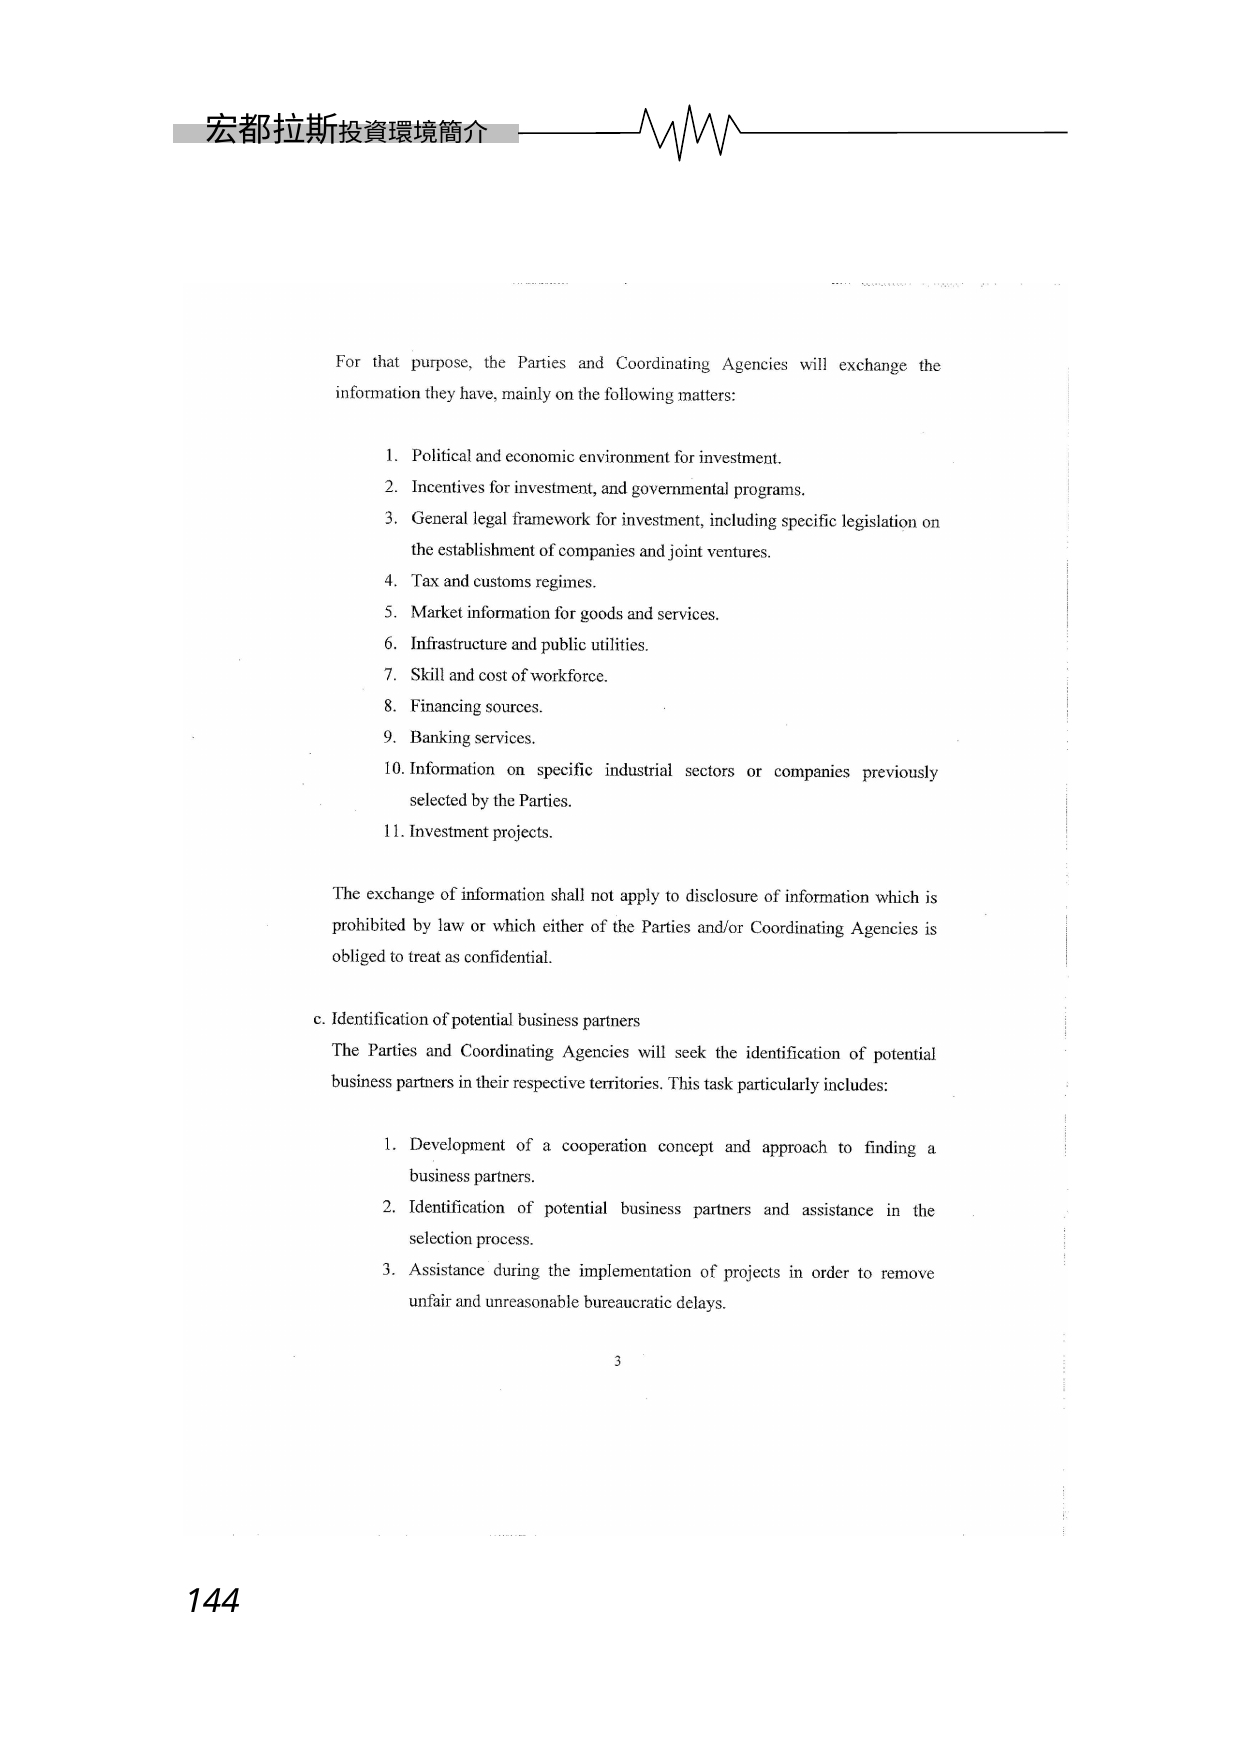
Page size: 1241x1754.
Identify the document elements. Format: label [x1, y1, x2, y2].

picture [182, 283, 1069, 1536]
